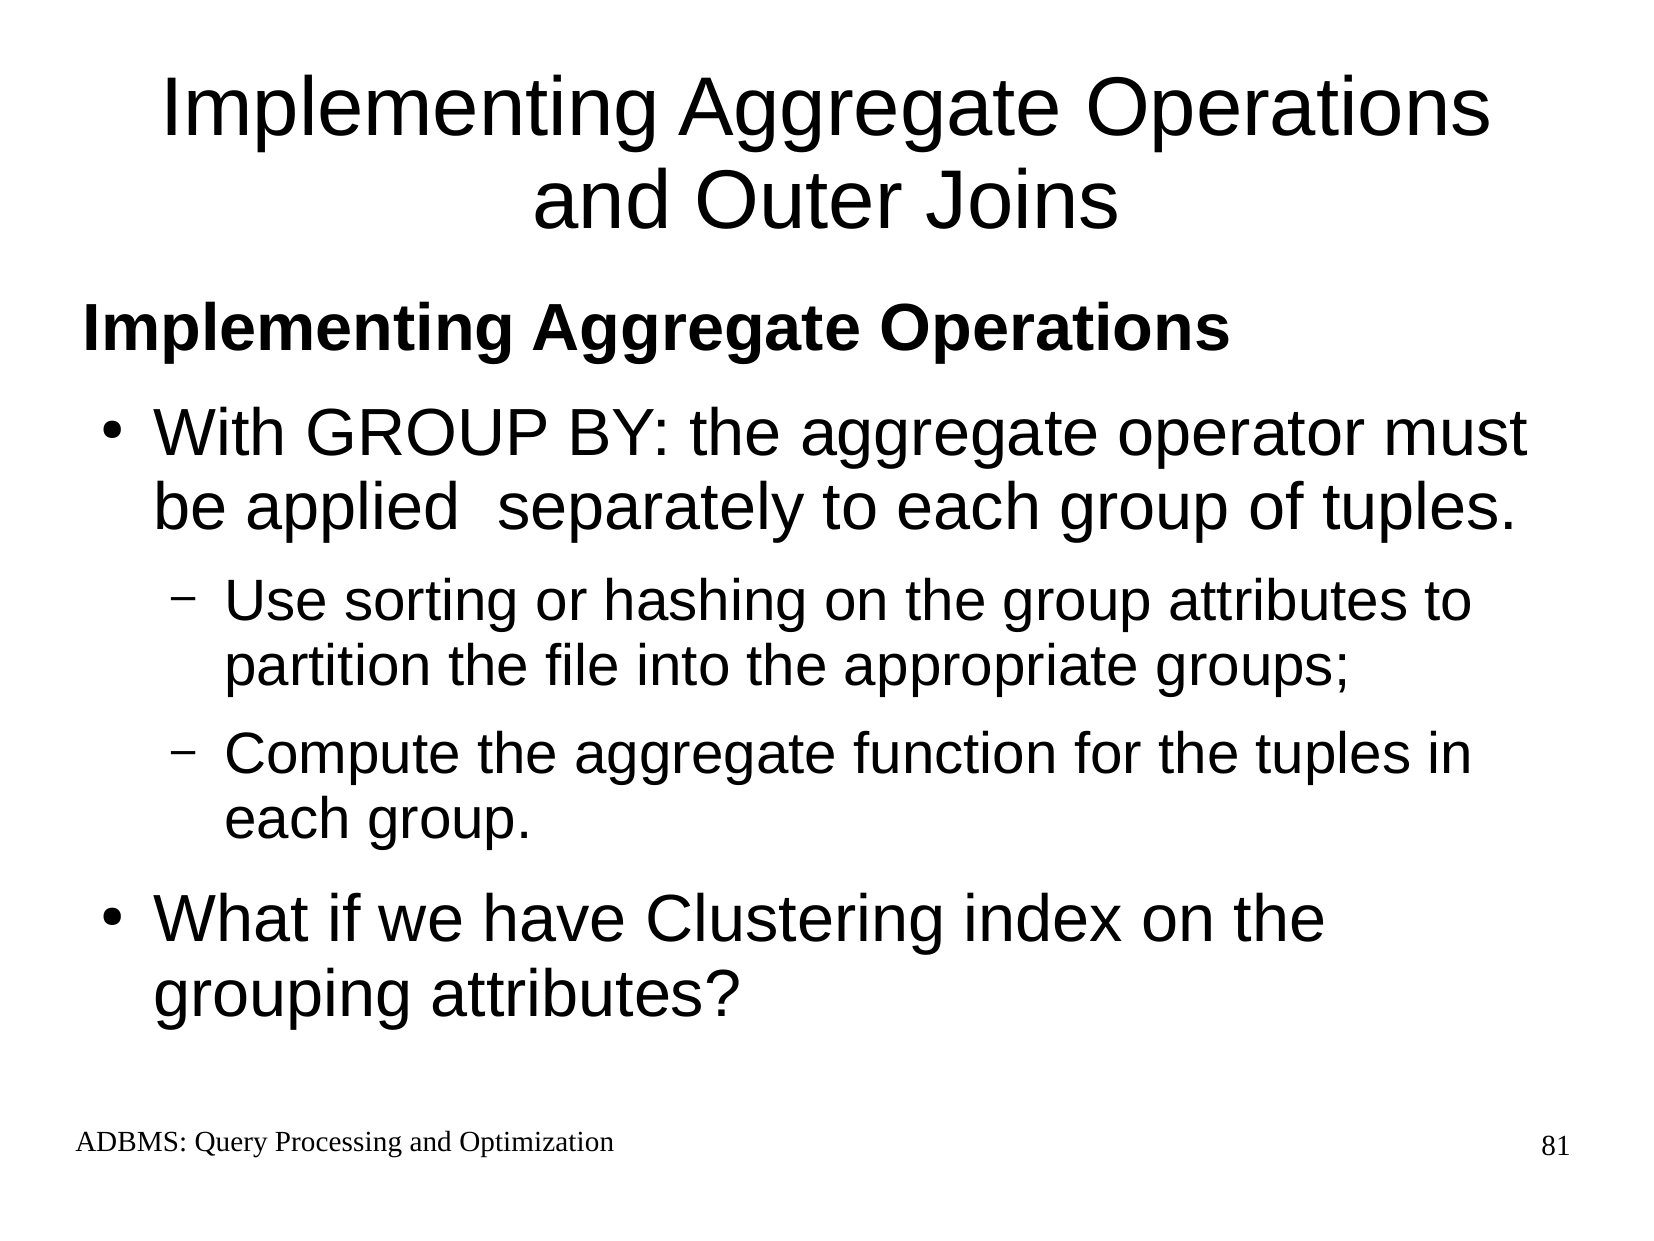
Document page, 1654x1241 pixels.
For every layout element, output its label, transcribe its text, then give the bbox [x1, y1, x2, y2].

title Implementing Aggregate Operations and Outer Joins [82, 49, 1571, 257]
list Implementing Aggregate Operations With GROUP BY: the aggregate operator must be applied separately to each group of tuples. Use sorting or hashing on the group attributes to partition the file into the appropriate groups; Compute the aggregate function for the tuples in each group. What if we have Clustering index on the grouping attributes? [82, 290, 1571, 1111]
